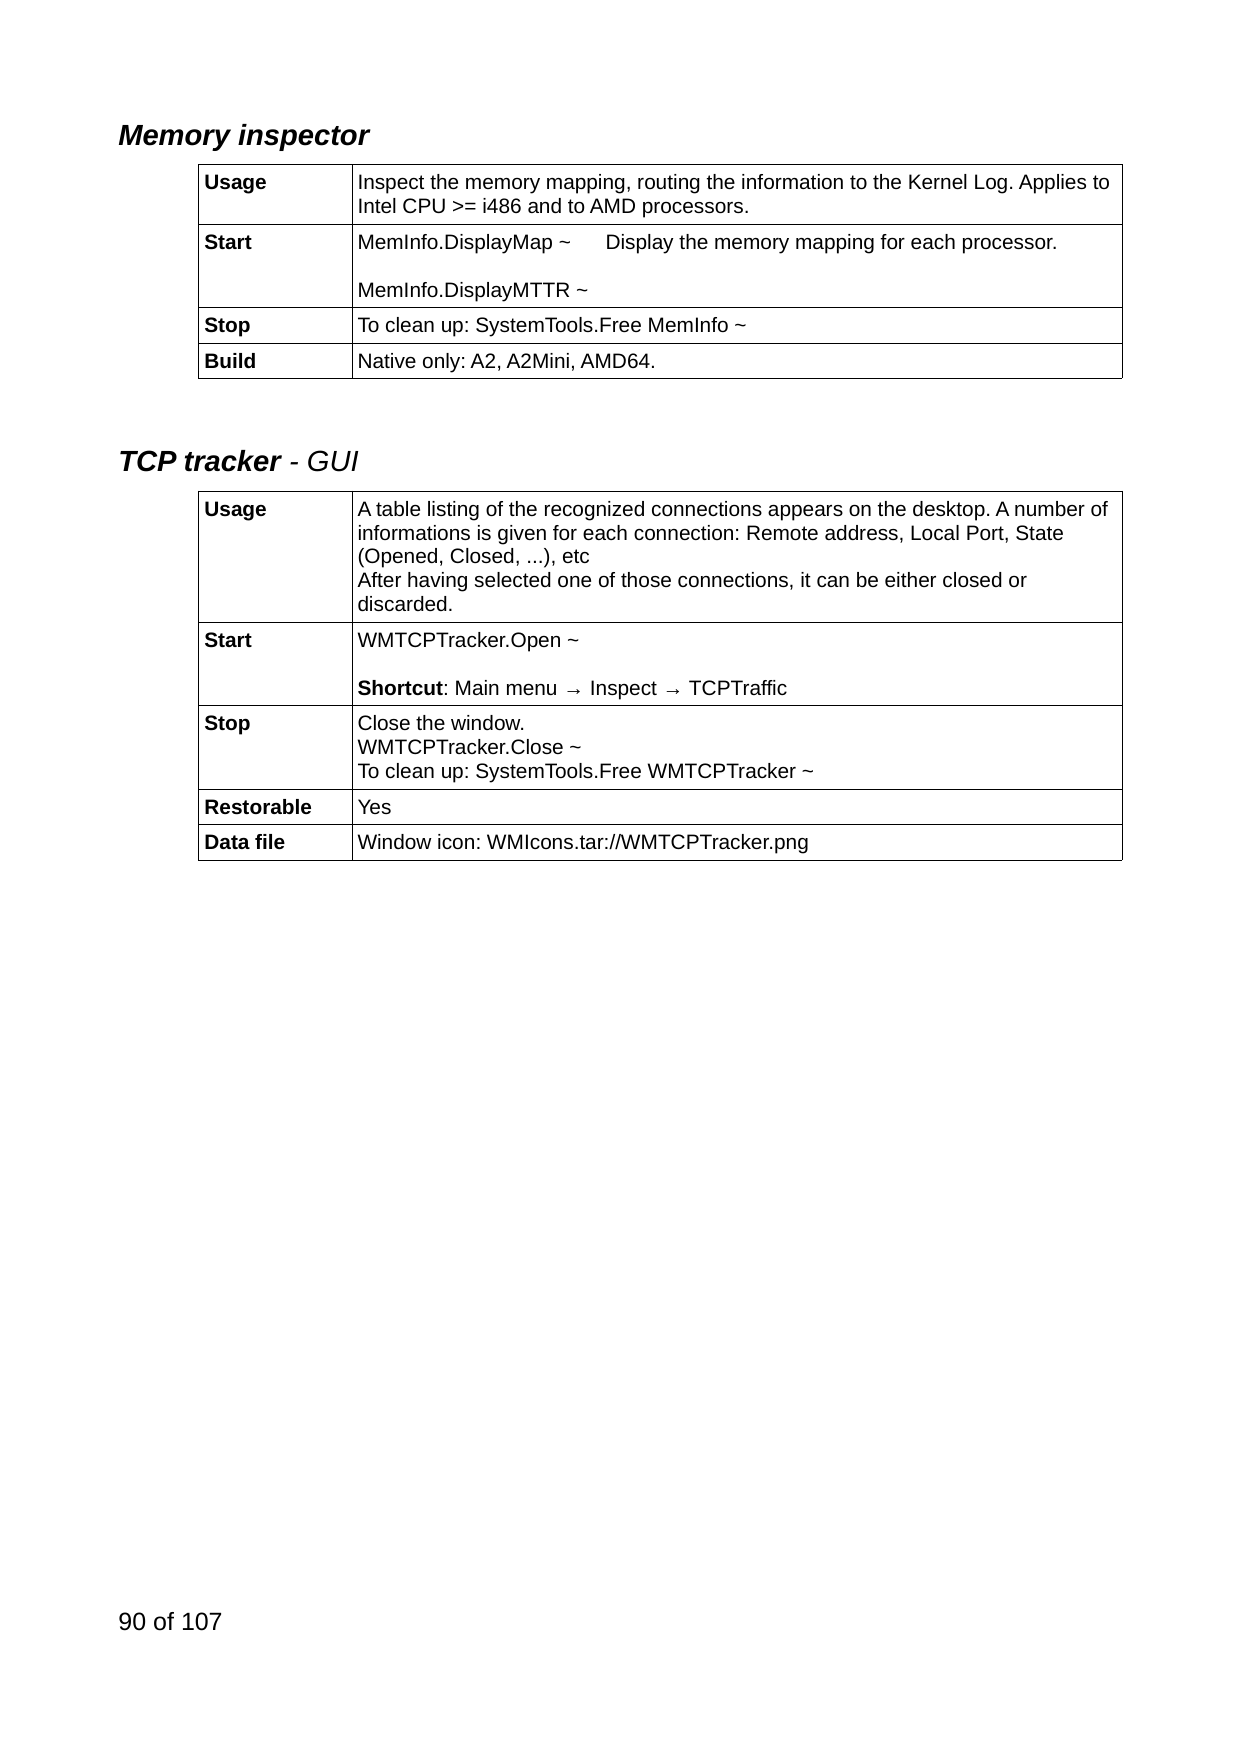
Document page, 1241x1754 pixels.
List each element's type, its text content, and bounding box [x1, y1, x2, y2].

table_cell Native only: A2, A2Mini, AMD64. [353, 344, 1122, 378]
table_cell Restorable [199, 790, 352, 824]
table_cell Yes [353, 790, 1122, 824]
table_header Inspect the memory mapping, routing the information to the Kernel Log. Applies to Intel CPU >= i486 and to AMD processors. [353, 165, 1122, 224]
table_cell Data file [199, 825, 352, 860]
table_cell Start [199, 623, 352, 705]
table_cell MemInfo.DisplayMap ~ Display the memory mapping for each processor. MemInfo.DisplayMTTR ~ [353, 225, 1122, 307]
table_header Usage [199, 492, 352, 622]
subtitle Memory inspector [118, 118, 1122, 152]
table_cell WMTCPTracker.Open ~ Shortcut: Main menu → Inspect → TCPTraffic [353, 623, 1122, 705]
table_cell Build [199, 344, 352, 378]
table_cell Stop [199, 706, 352, 789]
table_cell Close the window. WMTCPTracker.Close ~ To clean up: SystemTools.Free WMTCPTracker ~ [353, 706, 1122, 789]
table_header A table listing of the recognized connections appears on the desktop. A number of informations is given for each connection: Remote address, Local Port, State (Opened, Closed, ...), etc After having selected one of those connections, it can be either closed or discarded. [353, 492, 1122, 622]
table_cell To clean up: SystemTools.Free MemInfo ~ [353, 308, 1122, 343]
table_cell Start [199, 225, 352, 307]
subtitle TCP tracker - GUI [118, 444, 1122, 478]
table_cell Stop [199, 308, 352, 343]
table_header Usage [199, 165, 352, 224]
table_cell Window icon: WMIcons.tar://WMTCPTracker.png [353, 825, 1122, 860]
